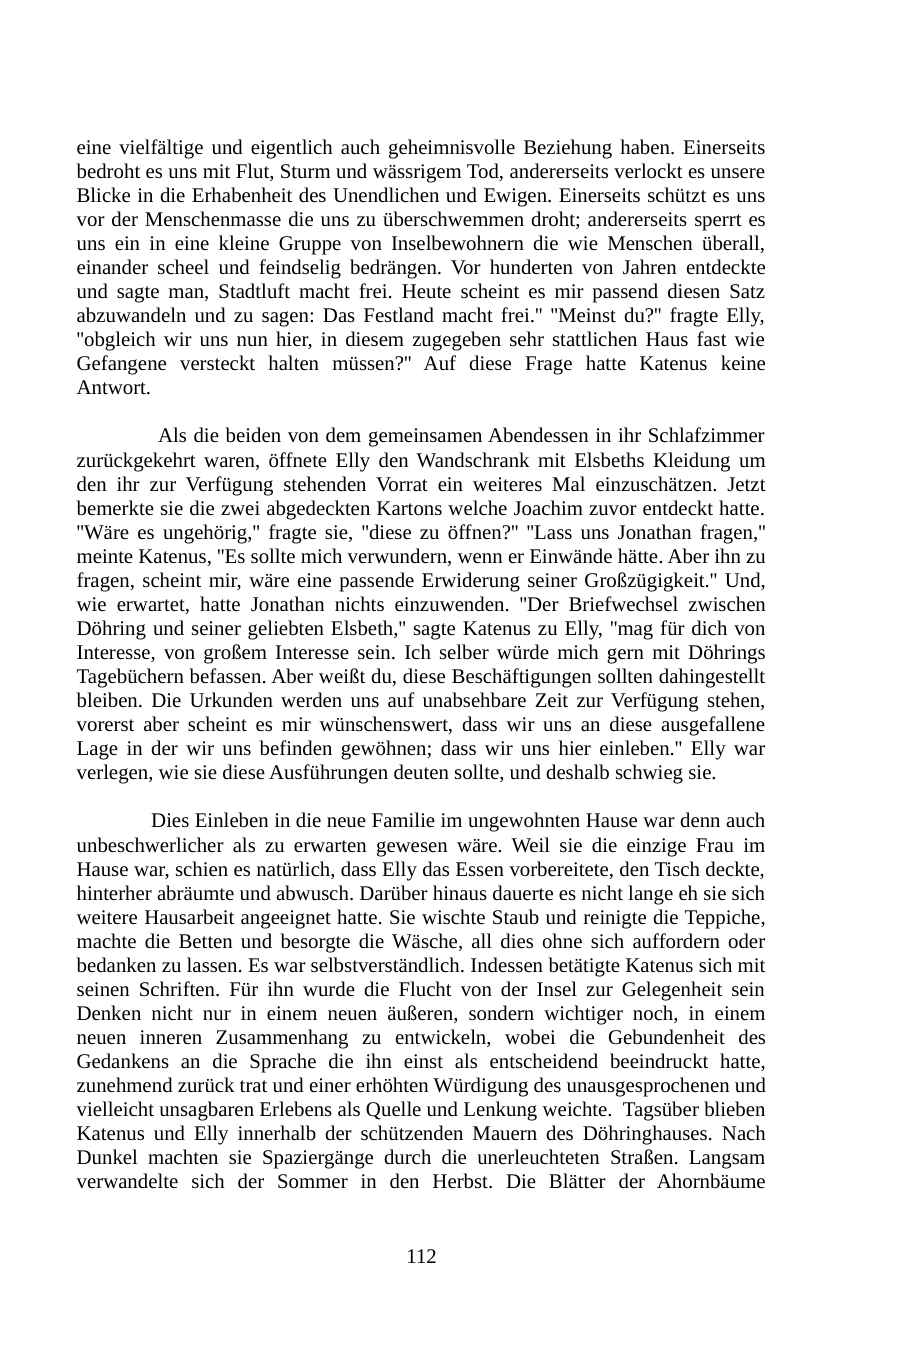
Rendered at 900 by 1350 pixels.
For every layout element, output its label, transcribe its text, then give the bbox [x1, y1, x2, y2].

text Als die beiden von dem gemeinsamen Abendessen in ihr Schlafzimmer zurückgekehrt waren, öffnete Elly den Wandschrank mit Elsbeths Kleidung um den ihr zur Verfügung stehenden Vorrat ein weiteres Mal einzuschätzen. Jetzt bemerkte sie die zwei abgedeckten Kartons welche Joachim zuvor entdeckt hatte. ''Wäre es ungehörig,'' fragte sie, ''diese zu öffnen?'' ''Lass uns Jonathan fragen,'' meinte Katenus, ''Es sollte mich verwundern, wenn er Einwände hätte. Aber ihn zu fragen, scheint mir, wäre eine passende Erwiderung seiner Großzügigkeit.'' Und, wie erwartet, hatte Jonathan nichts einzuwenden. ''Der Briefwechsel zwischen Döhring und seiner geliebten Elsbeth,'' sagte Katenus zu Elly, ''mag für dich von Interesse, von großem Interesse sein. Ich selber würde mich gern mit Döhrings Tagebüchern befassen. Aber weißt du, diese Beschäftigungen sollten dahingestellt bleiben. Die Urkunden werden uns auf unabsehbare Zeit zur Verfügung stehen, vorerst aber scheint es mir wünschenswert, dass wir uns an diese ausgefallene Lage in der wir uns befinden gewöhnen; dass wir uns hier einleben.'' Elly war verlegen, wie sie diese Ausführungen deuten sollte, und deshalb schwieg sie. [76, 423, 766, 784]
text Dies Einleben in die neue Familie im ungewohnten Hause war denn auch unbeschwerlicher als zu erwarten gewesen wäre. Weil sie die einzige Frau im Hause war, schien es natürlich, dass Elly das Essen vorbereitete, den Tisch deckte, hinterher abräumte und abwusch. Darüber hinaus dauerte es nicht lange eh sie sich weitere Hausarbeit angeeignet hatte. Sie wischte Staub und reinigte die Teppiche, machte die Betten und besorgte die Wäsche, all dies ohne sich auffordern oder bedanken zu lassen. Es war selbstverständlich. Indessen betätigte Katenus sich mit seinen Schriften. Für ihn wurde die Flucht von der Insel zur Gelegenheit sein Denken nicht nur in einem neuen äußeren, sondern wichtiger noch, in einem neuen inneren Zusammenhang zu entwickeln, wobei die Gebundenheit des Gedankens an die Sprache die ihn einst als entscheidend beeindruckt hatte, zunehmend zurück trat und einer erhöhten Würdigung des unausgesprochenen und vielleicht unsagbaren Erlebens als Quelle und Lenkung weichte. Tagsüber blieben Katenus und Elly innerhalb der schützenden Mauern des Döhringhauses. Nach Dunkel machten sie Spaziergänge durch die unerleuchteten Straßen. Langsam verwandelte sich der Sommer in den Herbst. Die Blätter der Ahornbäume [76, 808, 766, 1193]
text eine vielfältige und eigentlich auch geheimnisvolle Beziehung haben. Einerseits bedroht es uns mit Flut, Sturm und wässrigem Tod, andererseits verlockt es unsere Blicke in die Erhabenheit des Unendlichen und Ewigen. Einerseits schützt es uns vor der Menschenmasse die uns zu überschwemmen droht; andererseits sperrt es uns ein in eine kleine Gruppe von Inselbewohnern die wie Menschen überall, einander scheel und feindselig bedrängen. Vor hunderten von Jahren entdeckte und sagte man, Stadtluft macht frei. Heute scheint es mir passend diesen Satz abzuwandeln und zu sagen: Das Festland macht frei.'' ''Meinst du?'' fragte Elly, ''obgleich wir uns nun hier, in diesem zugegeben sehr stattlichen Haus fast wie Gefangene versteckt halten müssen?'' Auf diese Frage hatte Katenus keine Antwort. [76, 135, 766, 399]
